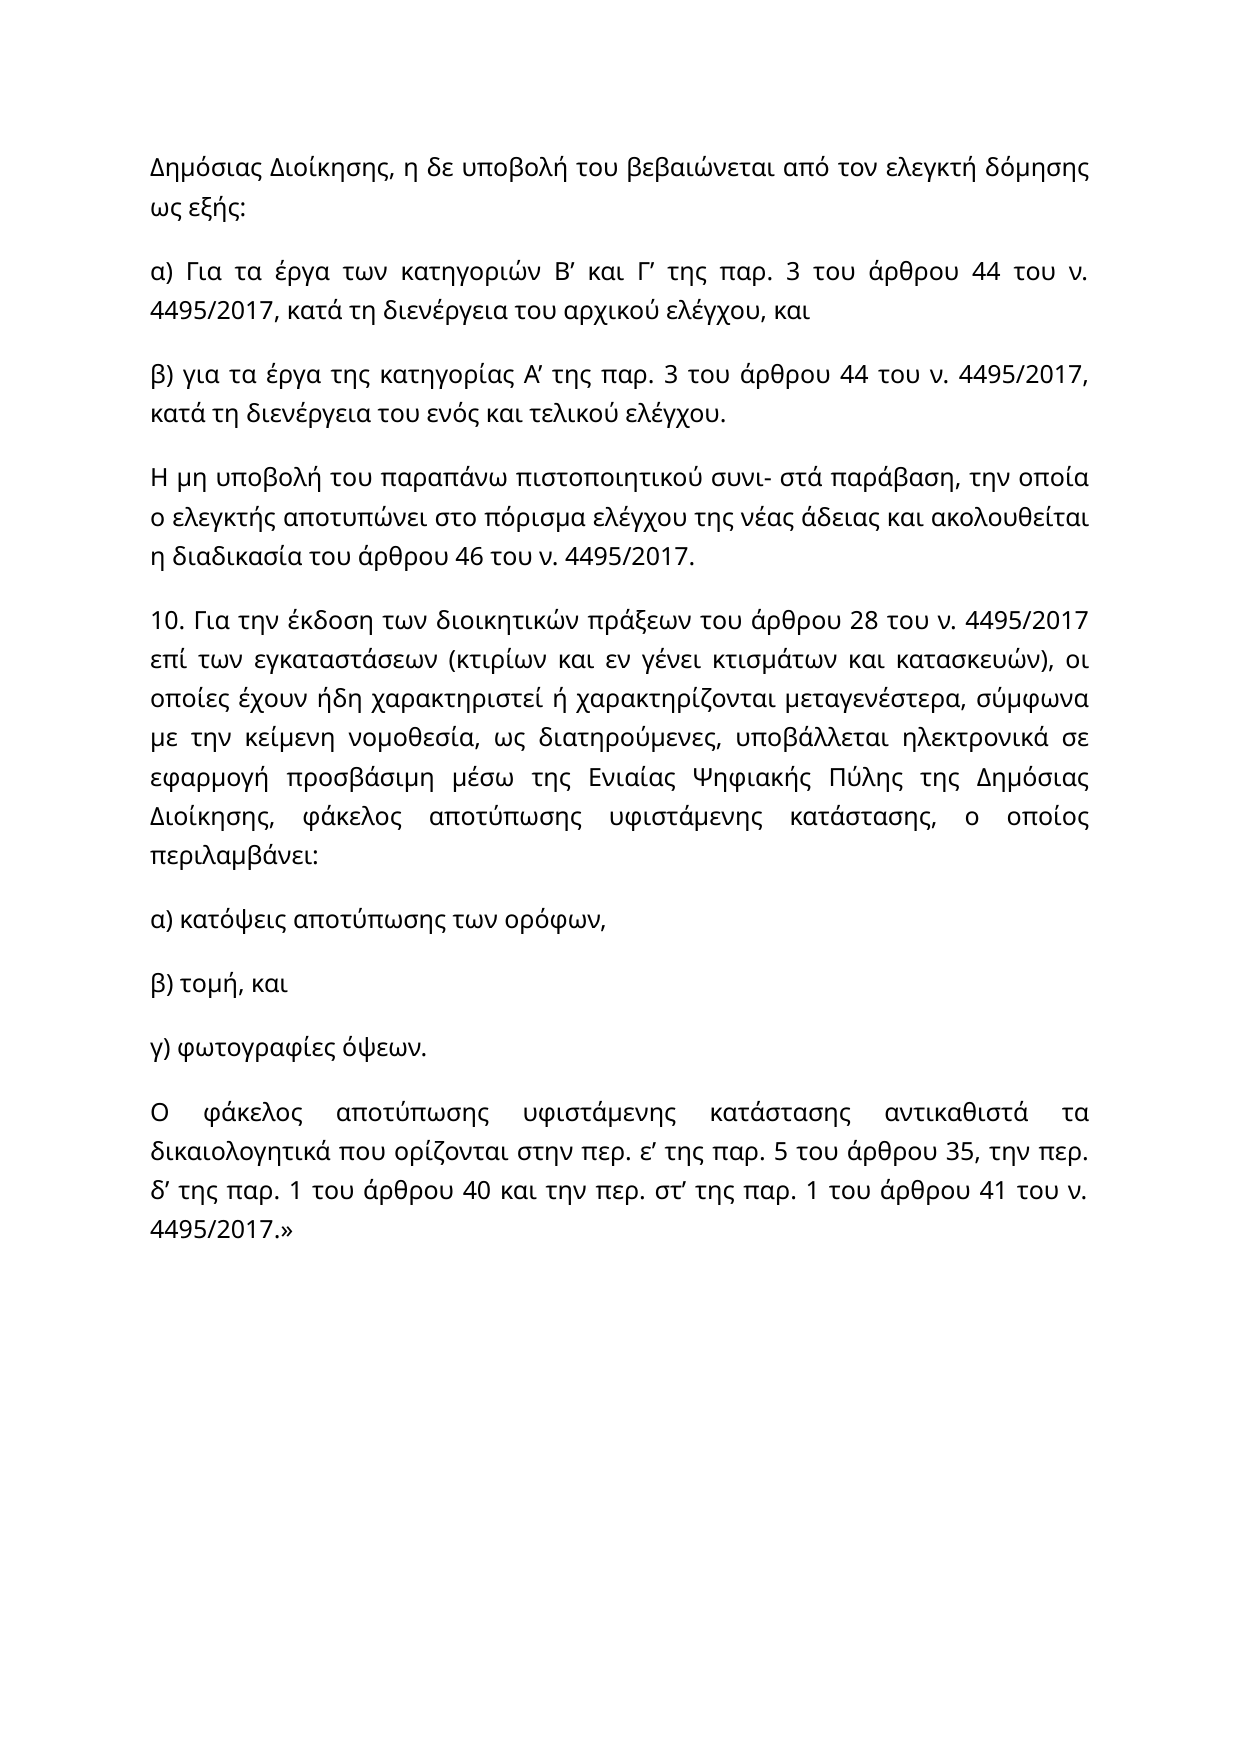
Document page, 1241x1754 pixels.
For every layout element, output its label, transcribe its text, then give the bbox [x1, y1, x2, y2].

text Δημόσιας Διοίκησης, η δε υποβολή του βεβαιώνεται από τον ελεγκτή δόμησης ως εξής: [150, 150, 1090, 223]
text 10. Για την έκδοση των διοικητικών πράξεων του άρθρου 28 του ν. 4495/2017 επί των εγκαταστάσεων (κτιρίων και εν γένει κτισμάτων και κατασκευών), οι οποίες έχουν ήδη χαρακτηριστεί ή χαρακτηρίζονται μεταγενέστερα, σύμφωνα με την κείμενη νομοθεσία, ως διατηρούμενες, υποβάλλεται ηλεκτρονικά σε εφαρμογή προσβάσιμη μέσω της Ενιαίας Ψηφιακής Πύλης της Δημόσιας Διοίκησης, φάκελος αποτύπωσης υφιστάμενης κατάστασης, ο οποίος περιλαμβάνει: [150, 602, 1090, 872]
text Ο φάκελος αποτύπωσης υφιστάμενης κατάστασης αντικαθιστά τα δικαιολογητικά που ορίζονται στην περ. ε’ της παρ. 5 του άρθρου 35, την περ. δ’ της παρ. 1 του άρθρου 40 και την περ. στ’ της παρ. 1 του άρθρου 41 του ν. 4495/2017.» [150, 1094, 1090, 1246]
text γ) φωτογραφίες όψεων. [150, 1030, 1090, 1064]
text β) τομή, και [150, 966, 1090, 1000]
text α) Για τα έργα των κατηγοριών Β’ και Γ’ της παρ. 3 του άρθρου 44 του ν. 4495/2017, κατά τη διενέργεια του αρχικού ελέγχου, και [150, 253, 1090, 327]
text β) για τα έργα της κατηγορίας Α’ της παρ. 3 του άρθρου 44 του ν. 4495/2017, κατά τη διενέργεια του ενός και τελικού ελέγχου. [150, 357, 1090, 430]
text Η μη υποβολή του παραπάνω πιστοποιητικού συνι- στά παράβαση, την οποία ο ελεγκτής αποτυπώνει στο πόρισμα ελέγχου της νέας άδειας και ακολουθείται η διαδικασία του άρθρου 46 του ν. 4495/2017. [150, 460, 1090, 572]
text α) κατόψεις αποτύπωσης των ορόφων, [150, 902, 1090, 936]
